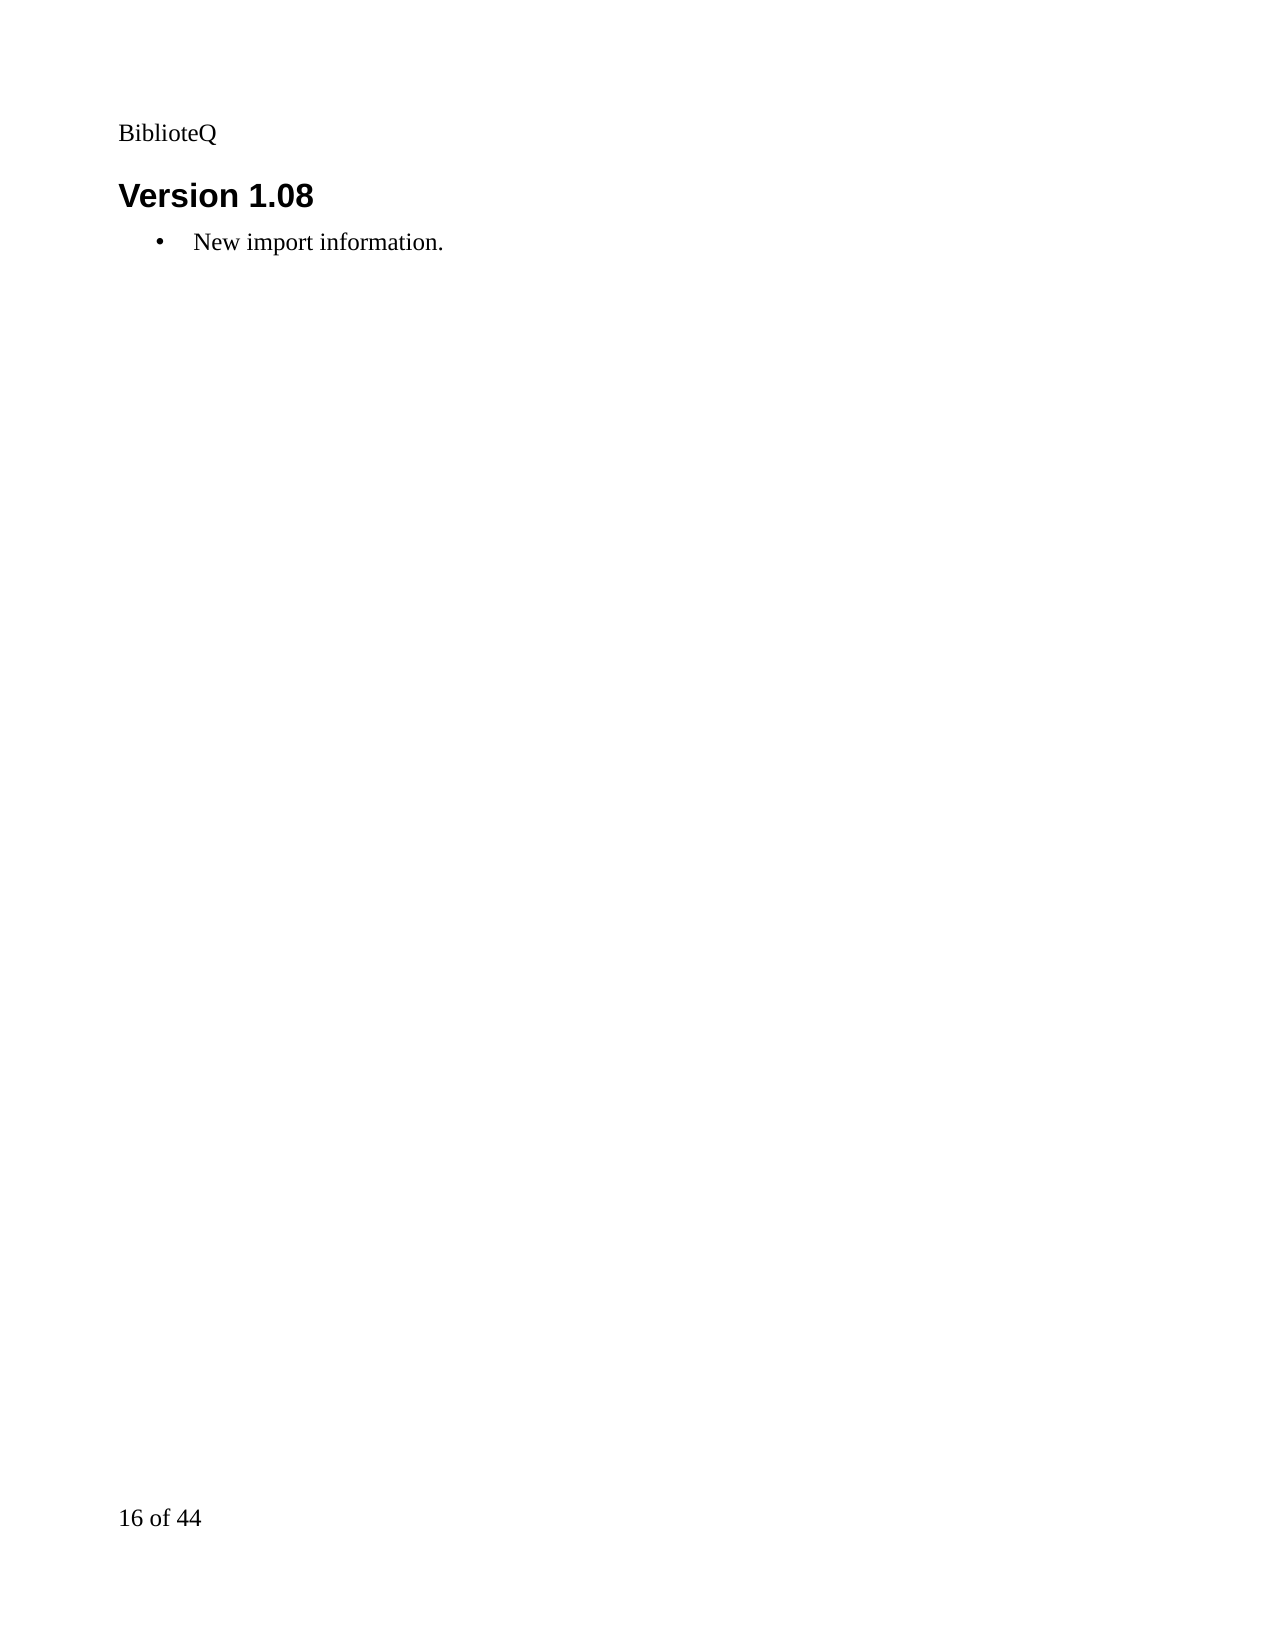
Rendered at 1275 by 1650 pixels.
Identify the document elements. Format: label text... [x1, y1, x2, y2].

subtitle Version 1.08 [118, 176, 1157, 215]
list New import information. [156, 227, 1157, 256]
